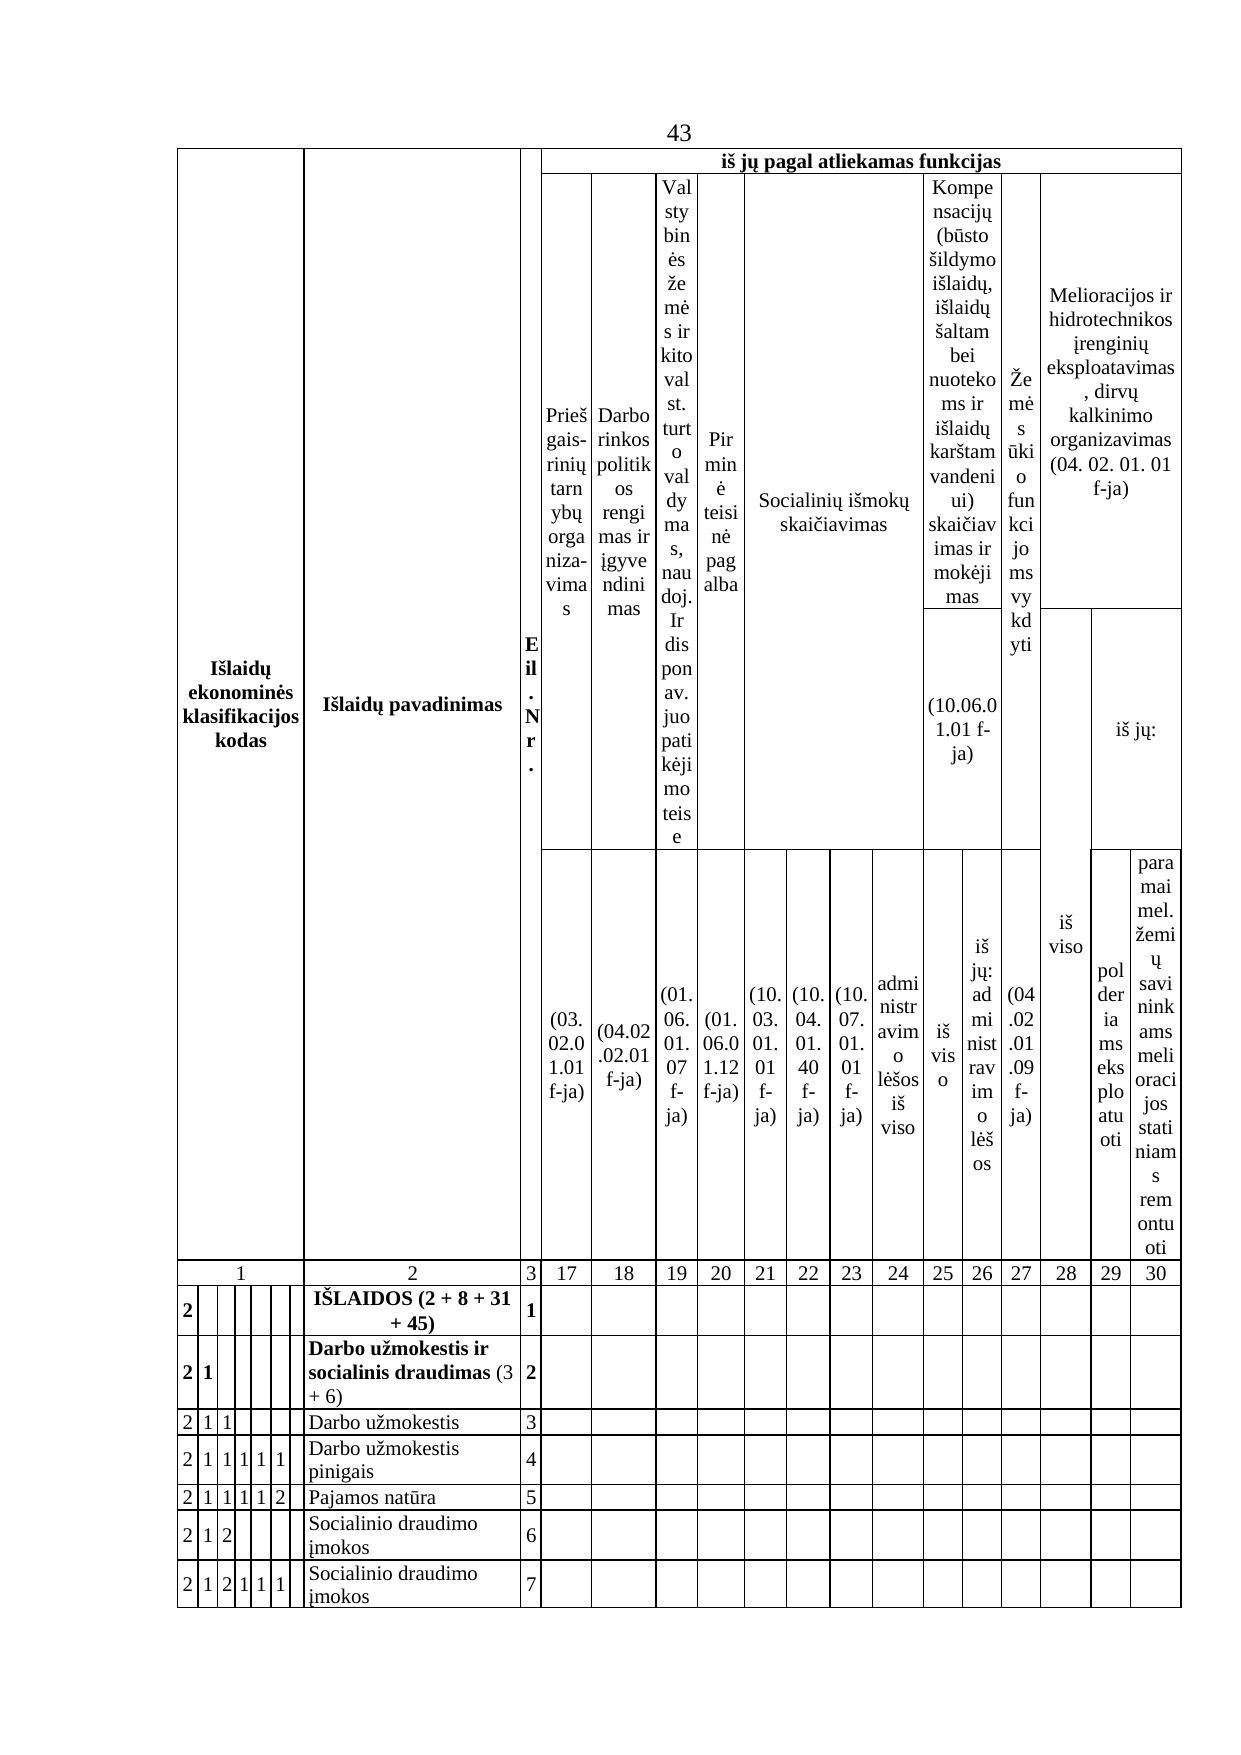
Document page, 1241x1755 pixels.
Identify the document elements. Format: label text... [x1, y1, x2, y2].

table_cell [252, 1511, 270, 1559]
table_cell 25 [958, 1261, 962, 1285]
table_cell 2 [218, 1561, 234, 1606]
table_cell Kompensacijų (būsto šildymo išlaidų, išlaidų šaltam bei nuotekoms ir išlaidų karštam vandeniui) skaičiavimas ir mokėjimas [924, 174, 1001, 608]
table_cell [1092, 1336, 1130, 1408]
table_header Išlaidų ekonominės klasifikacijos kodas [178, 149, 303, 1259]
table_header Eil. Nr. [521, 149, 541, 1259]
table_cell 6 [521, 1511, 540, 1559]
table_cell 2 [218, 1511, 234, 1559]
table_cell [542, 1561, 591, 1606]
table_cell [592, 1286, 655, 1334]
table_cell 1 [252, 1436, 270, 1483]
table_cell 1 [213, 1410, 217, 1434]
table_cell 5 [521, 1485, 525, 1509]
table_cell [1041, 1561, 1090, 1606]
table_cell [831, 1436, 872, 1483]
table_cell 2 [521, 1336, 540, 1408]
table_cell [924, 1286, 962, 1334]
table_cell [963, 1511, 1001, 1559]
table_cell [291, 1336, 303, 1408]
table_cell [693, 1485, 697, 1509]
table_cell 22 [787, 1261, 791, 1285]
table_cell 27 [1002, 1261, 1006, 1285]
table_cell [1002, 1410, 1006, 1434]
table_cell [831, 1561, 872, 1606]
table_cell [963, 1336, 1001, 1408]
table_cell (04.02.01.09 f-ja) [1002, 850, 1040, 1259]
table_cell [698, 1286, 744, 1334]
table_cell 3 [521, 1410, 525, 1434]
table_cell [787, 1336, 829, 1408]
table_cell [924, 1511, 962, 1559]
table_cell [542, 1286, 591, 1334]
table_cell [1131, 1286, 1180, 1334]
table_cell [745, 1336, 786, 1408]
table_cell 23 [868, 1261, 872, 1285]
table_cell [657, 1436, 697, 1483]
table_cell [236, 1336, 250, 1408]
table_cell 2 [178, 1336, 197, 1408]
table_cell [592, 1410, 596, 1434]
table_cell 24 [919, 1261, 923, 1285]
table_cell [1041, 1485, 1045, 1509]
table_cell [291, 1286, 303, 1334]
table_cell [1126, 1485, 1130, 1509]
table_cell [542, 1511, 591, 1559]
table_cell 7 [521, 1561, 540, 1606]
table_cell [252, 1336, 270, 1408]
table_cell [1002, 1436, 1040, 1483]
table_cell [291, 1561, 303, 1606]
table_cell [1036, 1485, 1040, 1509]
table_cell 1 [199, 1436, 217, 1483]
table_cell 26 [963, 1261, 967, 1285]
table_cell [787, 1286, 829, 1334]
table_cell [787, 1511, 829, 1559]
table_cell [1131, 1511, 1180, 1559]
table_cell [873, 1410, 877, 1434]
table_cell [592, 1485, 596, 1509]
table_cell 1 [213, 1485, 217, 1509]
table_cell 17 [587, 1261, 591, 1285]
table_cell [693, 1410, 697, 1434]
table_cell [657, 1511, 697, 1559]
table_cell [1126, 1410, 1130, 1434]
table_cell [587, 1410, 591, 1434]
table_cell [873, 1511, 923, 1559]
table_cell 20 [740, 1261, 744, 1285]
table_cell [1131, 1436, 1180, 1483]
table_cell [657, 1336, 697, 1408]
table_cell [199, 1286, 217, 1334]
table_cell [924, 1561, 962, 1606]
table_cell (10.03.01.01 f-ja) [745, 850, 786, 1259]
table_cell [963, 1286, 1001, 1334]
table_cell [782, 1410, 786, 1434]
table_cell 2 [178, 1561, 197, 1606]
table_cell 3 [521, 1261, 525, 1285]
table_cell 1 [199, 1561, 217, 1606]
table_cell Priešgais- rinių tarnybų organiza- vimas [542, 174, 591, 848]
table_cell iš jų: administravimo lėšos [963, 850, 1001, 1259]
table_cell 1 [218, 1436, 234, 1483]
table_cell [919, 1410, 923, 1434]
table_cell [272, 1511, 289, 1559]
table_cell [657, 1561, 697, 1606]
table_cell [787, 1561, 829, 1606]
table_cell [1002, 1485, 1006, 1509]
table_cell [831, 1336, 872, 1408]
table_cell (03.02.01.01 f-ja) [542, 850, 591, 1259]
table_cell [963, 1485, 967, 1509]
table_cell [236, 1286, 250, 1334]
table_cell [958, 1485, 962, 1509]
table_cell 2 [178, 1436, 197, 1483]
table_cell [868, 1410, 872, 1434]
table_cell [740, 1485, 744, 1509]
table_cell [745, 1561, 786, 1606]
table_cell 1 [521, 1286, 540, 1334]
table_cell 1 [236, 1436, 250, 1483]
table_cell 1 [218, 1485, 222, 1509]
table_cell [1002, 1511, 1040, 1559]
table_cell [787, 1410, 791, 1434]
table_cell 1 [272, 1561, 289, 1606]
table_cell [745, 1436, 786, 1483]
table_cell [868, 1485, 872, 1509]
table_cell 21 [782, 1261, 786, 1285]
table_cell 24 [873, 1261, 877, 1285]
table_cell [873, 1286, 923, 1334]
table_cell [1041, 1511, 1090, 1559]
table_cell 1 [199, 1336, 217, 1408]
table_cell [272, 1336, 289, 1408]
table_cell [698, 1511, 744, 1559]
table_cell [218, 1336, 234, 1408]
table_cell [997, 1410, 1001, 1434]
table_cell [252, 1286, 270, 1334]
table_cell [997, 1485, 1001, 1509]
table_cell [291, 1511, 303, 1559]
table_cell [745, 1511, 786, 1559]
table_cell Valstybinės žemės ir kito valst. turto valdymas, naudoj. Ir disponav. juo patikėjimo teise [657, 174, 697, 848]
table_cell 2 [178, 1286, 197, 1334]
table_cell 2 [516, 1261, 520, 1285]
table_cell 4 [521, 1436, 540, 1483]
table_cell 1 [218, 1410, 222, 1434]
table_cell 1 [236, 1561, 250, 1606]
table_cell [592, 1561, 655, 1606]
table_cell [698, 1436, 744, 1483]
table_cell [291, 1436, 303, 1483]
table_cell [1041, 1286, 1090, 1334]
table_cell [542, 1336, 591, 1408]
table_cell 27 [1036, 1261, 1040, 1285]
table_cell [958, 1410, 962, 1434]
table_cell iš viso [924, 850, 962, 1259]
table_cell (01.06.01.12 f-ja) [698, 850, 744, 1259]
table_cell [1002, 1286, 1040, 1334]
table_cell Darbo rinkos politikos rengimas ir įgyvendinimas [592, 174, 655, 848]
table_cell Socialinių išmokų skaičiavimas [745, 174, 923, 848]
table_cell [963, 1436, 1001, 1483]
table_cell 18 [592, 1261, 596, 1285]
table_cell [1131, 1561, 1180, 1606]
table_cell [592, 1511, 655, 1559]
table_cell [1041, 1336, 1090, 1408]
table_cell [1041, 1410, 1045, 1434]
table_cell [873, 1485, 877, 1509]
table_cell [1002, 1336, 1040, 1408]
table_cell 1 [199, 1511, 217, 1559]
table_cell [873, 1336, 923, 1408]
table_cell (10.04.01.40 f-ja) [787, 850, 829, 1259]
table_cell [587, 1485, 591, 1509]
table_cell 1 [252, 1561, 270, 1606]
table_cell [873, 1561, 923, 1606]
table_cell [1092, 1561, 1130, 1606]
table_cell [698, 1561, 744, 1606]
table_cell [1092, 1511, 1130, 1559]
table_cell iš jų: [1092, 609, 1181, 848]
table_cell [698, 1336, 744, 1408]
table_cell [272, 1286, 289, 1334]
table_cell [542, 1436, 591, 1483]
table_cell 26 [997, 1261, 1001, 1285]
table_cell [963, 1561, 1001, 1606]
table_cell [1092, 1436, 1130, 1483]
table_cell [924, 1336, 962, 1408]
table_cell (10.07.01.01 f-ja) [831, 850, 872, 1259]
table_cell Melioracijos ir hidrotechnikos įrenginių eksploatavimas, dirvų kalkinimo organizavimas (04. 02. 01. 01 f-ja) [1041, 174, 1181, 608]
table_header Išlaidų pavadinimas [305, 149, 520, 1259]
table_cell [831, 1286, 872, 1334]
table_cell (01.06.01.07 f-ja) [657, 850, 697, 1259]
table_cell 1 [272, 1436, 289, 1483]
table_cell [831, 1511, 872, 1559]
table_cell [1041, 1436, 1090, 1483]
table_cell 19 [693, 1261, 697, 1285]
table_cell (10.06.01.01 f-ja) [924, 609, 1001, 848]
table_cell [592, 1336, 655, 1408]
table_cell Pirminė teisinė pagalba [698, 174, 744, 848]
table_cell [787, 1485, 791, 1509]
table_cell [782, 1485, 786, 1509]
table_cell administravimo lėšos iš viso [873, 850, 923, 1259]
table_cell Žemės ūkio funkcijoms vykdyti [1002, 174, 1040, 848]
table_cell [1092, 1286, 1130, 1334]
table_cell [1036, 1410, 1040, 1434]
table_cell [1131, 1336, 1180, 1408]
table_cell 28 [1041, 1261, 1045, 1285]
table_cell [963, 1410, 967, 1434]
table_cell (04.02.02.01 f-ja) [592, 850, 655, 1259]
table_cell [592, 1436, 655, 1483]
table_cell [745, 1286, 786, 1334]
table_cell 29 [1126, 1261, 1130, 1285]
table_cell [924, 1436, 962, 1483]
table_cell iš viso [1041, 609, 1091, 1259]
table_cell [919, 1485, 923, 1509]
table_cell [218, 1286, 234, 1334]
table_cell polderiams eksploatuoti [1092, 850, 1130, 1259]
table_cell [1002, 1561, 1040, 1606]
table_cell [657, 1286, 697, 1334]
table_cell 2 [178, 1511, 197, 1559]
table_cell [873, 1436, 923, 1483]
table_cell [740, 1410, 744, 1434]
table_cell [787, 1436, 829, 1483]
table_cell [236, 1511, 250, 1559]
